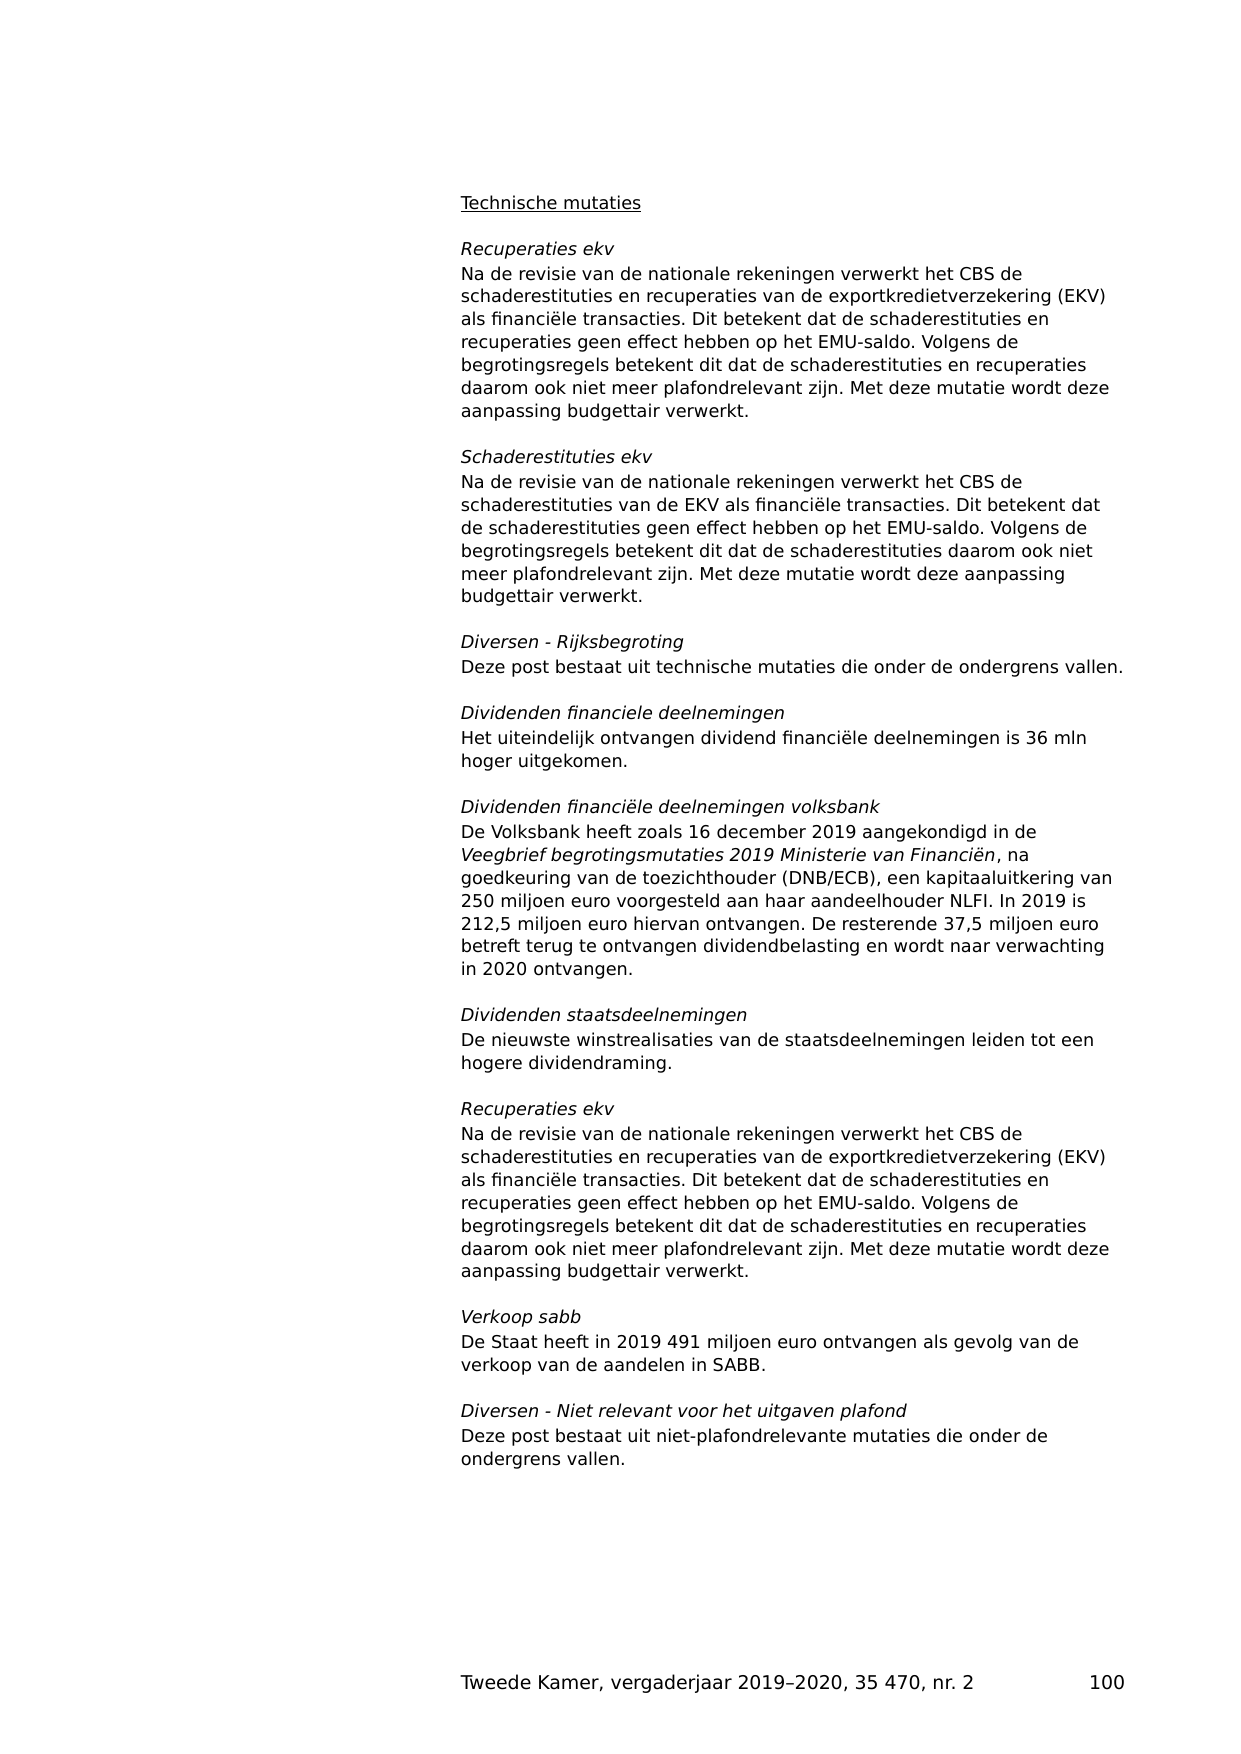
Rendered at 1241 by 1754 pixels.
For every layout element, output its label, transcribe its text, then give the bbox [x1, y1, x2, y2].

text Technische mutaties [461, 191, 1125, 214]
text Diversen - Rijksbegroting [461, 630, 1125, 653]
text Schaderestituties ekv [461, 445, 1125, 468]
text Recuperaties ekv [461, 1097, 1125, 1120]
text De Volksbank heeft zoals 16 december 2019 aangekondigd in de Veegbrief begrotingsmutaties 2019 Ministerie van Financiën, na goedkeuring van de toezichthouder (DNB/ECB), een kapitaaluitkering van 250 miljoen euro voorgesteld aan haar aandeelhouder NLFI. In 2019 is 212,5 miljoen euro hiervan ontvangen. De resterende 37,5 miljoen euro betreft terug te ontvangen dividendbelasting en wordt naar verwachting in 2020 ontvangen. [461, 820, 1125, 980]
text Deze post bestaat uit niet-plafondrelevante mutaties die onder de ondergrens vallen. [461, 1424, 1125, 1470]
text Na de revisie van de nationale rekeningen verwerkt het CBS de schaderestituties en recuperaties van de exportkredietverzekering (EKV) als financiële transacties. Dit betekent dat de schaderestituties en recuperaties geen effect hebben op het EMU-saldo. Volgens de begrotingsregels betekent dit dat de schaderestituties en recuperaties daarom ook niet meer plafondrelevant zijn. Met deze mutatie wordt deze aanpassing budgettair verwerkt. [461, 262, 1125, 422]
text De Staat heeft in 2019 491 miljoen euro ontvangen als gevolg van de verkoop van de aandelen in SABB. [461, 1330, 1125, 1376]
text Het uiteindelijk ontvangen dividend financiële deelnemingen is 36 mln hoger uitgekomen. [461, 726, 1125, 772]
text Dividenden staatsdeelnemingen [461, 1003, 1125, 1026]
text Diversen - Niet relevant voor het uitgaven plafond [461, 1399, 1125, 1422]
text Dividenden financiële deelnemingen volksbank [461, 795, 1125, 818]
text Na de revisie van de nationale rekeningen verwerkt het CBS de schaderestituties van de EKV als financiële transacties. Dit betekent dat de schaderestituties geen effect hebben op het EMU-saldo. Volgens de begrotingsregels betekent dit dat de schaderestituties daarom ook niet meer plafondrelevant zijn. Met deze mutatie wordt deze aanpassing budgettair verwerkt. [461, 470, 1125, 607]
text Recuperaties ekv [461, 237, 1125, 259]
text De nieuwste winstrealisaties van de staatsdeelnemingen leiden tot een hogere dividendraming. [461, 1028, 1125, 1074]
text Verkoop sabb [461, 1305, 1125, 1328]
text Deze post bestaat uit technische mutaties die onder de ondergrens vallen. [461, 655, 1125, 678]
text Dividenden financiele deelnemingen [461, 701, 1125, 724]
text Na de revisie van de nationale rekeningen verwerkt het CBS de schaderestituties en recuperaties van de exportkredietverzekering (EKV) als financiële transacties. Dit betekent dat de schaderestituties en recuperaties geen effect hebben op het EMU-saldo. Volgens de begrotingsregels betekent dit dat de schaderestituties en recuperaties daarom ook niet meer plafondrelevant zijn. Met deze mutatie wordt deze aanpassing budgettair verwerkt. [461, 1122, 1125, 1282]
